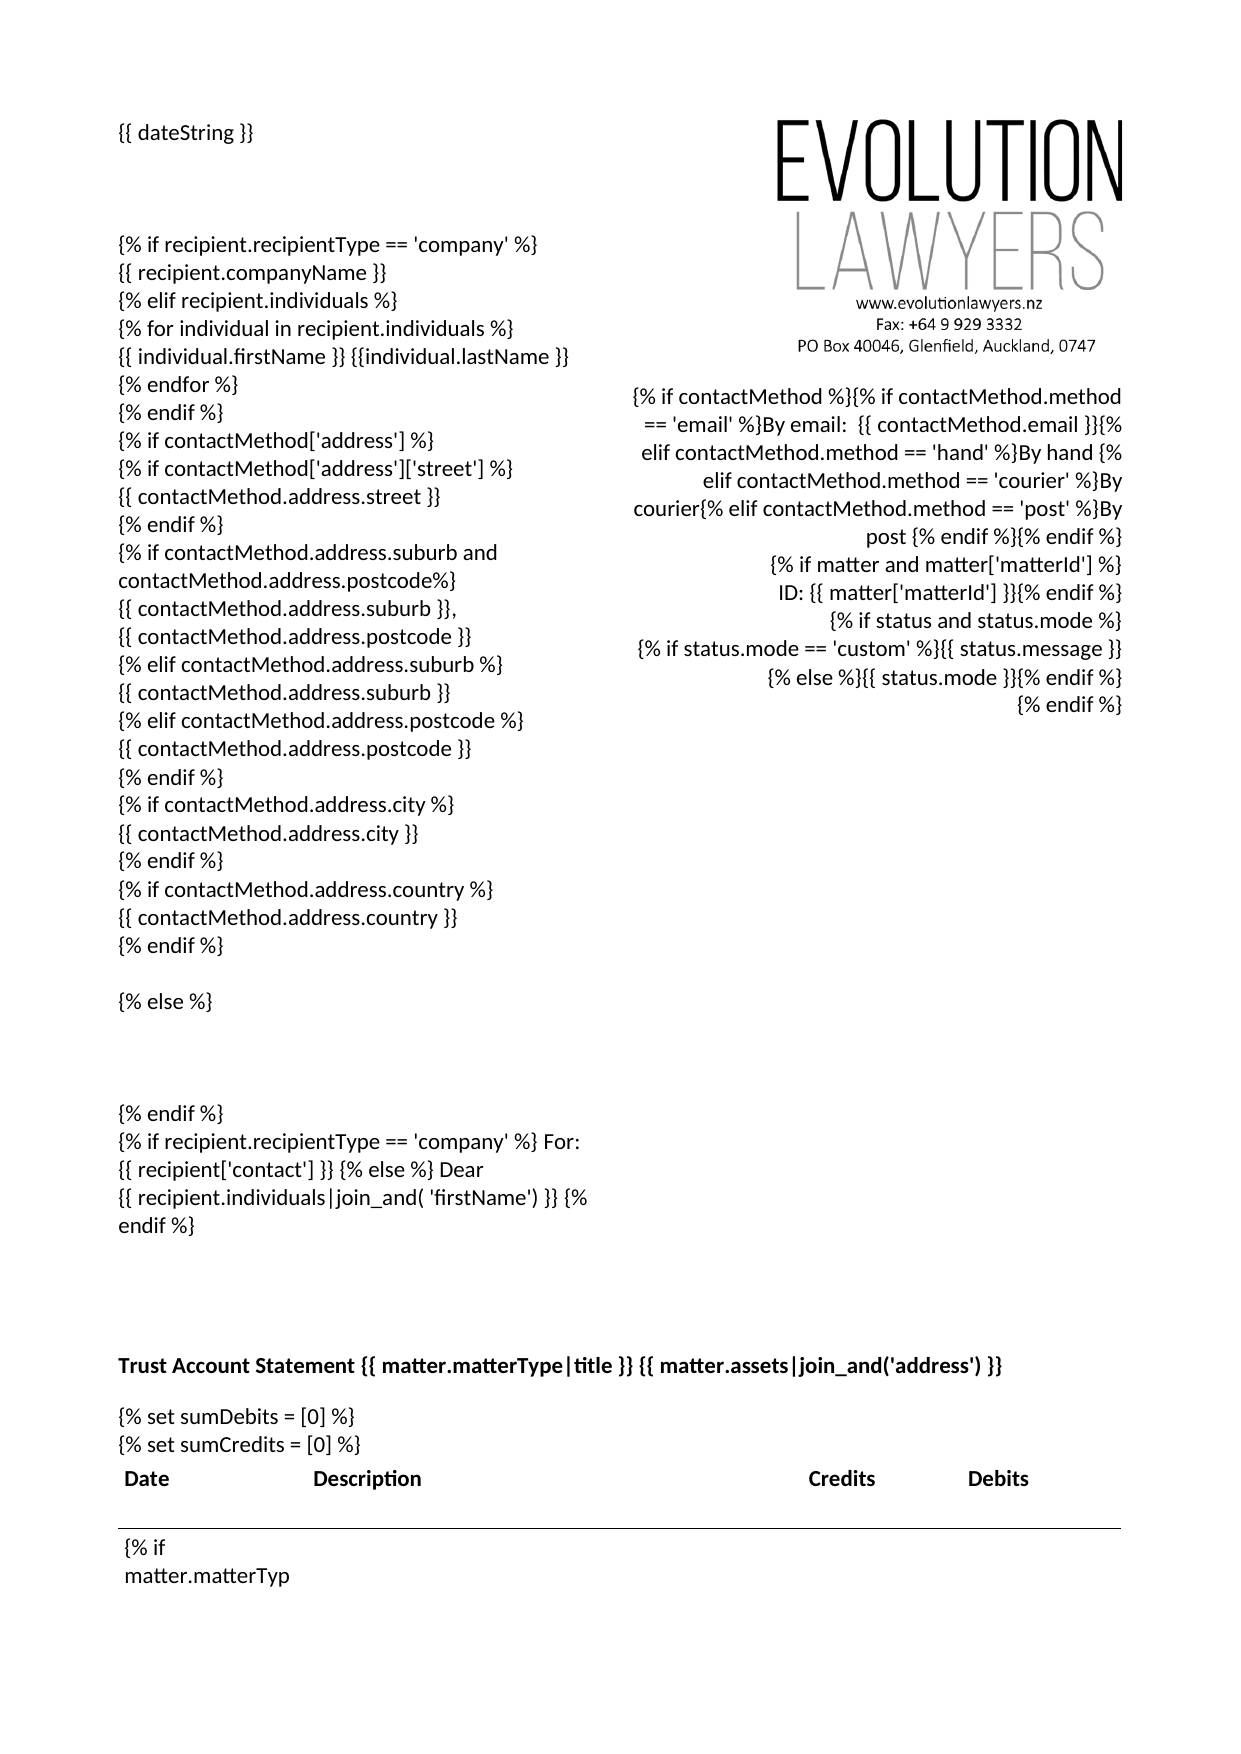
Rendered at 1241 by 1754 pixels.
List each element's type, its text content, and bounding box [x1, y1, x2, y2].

table_header Description [307, 1458, 802, 1527]
table_header Debits [962, 1458, 1121, 1527]
table_header {% if contactMethod %}{% if contactMethod.method == 'email' %}By email: {{ contactMethod.email }}{% elif contactMethod.method == 'hand' %}By hand {% elif contactMethod.method == 'courier' %}By courier{% elif contactMethod.method == 'post' %}By post {% endif %}{% endif %} {% if matter and matter['matterId'] %} ID: {{ matter['matterId'] }}{% endif %} {% if status and status.mode %} {% if status.mode == 'custom' %}{{ status.message }}{% else %}{{ status.mode }}{% endif %} {% endif %} [620, 118, 1122, 1239]
table_cell [307, 1529, 802, 1625]
table_cell [803, 1529, 962, 1625]
text {% set sumCredits = [0] %} [118, 1430, 1122, 1458]
table_cell {% if matter.matterTyp [118, 1529, 307, 1625]
text {% set sumDebits = [0] %} [118, 1402, 1122, 1430]
subtitle Trust Account Statement {{ matter.matterType|title }} {{ matter.assets|join_and('address') }} [118, 1351, 1122, 1379]
table_cell {% if recipient.recipientType == 'company' %} For: {{ recipient['contact'] }} {% else %} Dear {{ recipient.individuals|join_and( 'firstName') }} {% endif %} [118, 1127, 620, 1239]
table_header {{ dateString }} {% if recipient.recipientType == 'company' %} {{ recipient.companyName }} {% elif recipient.individuals %} {% for individual in recipient.individuals %} {{ individual.firstName }} {{individual.lastName }} {% endfor %} {% endif %} {% if contactMethod['address'] %} {% if contactMethod['address']['street'] %} {{ contactMethod.address.street }} {% endif %} {% if contactMethod.address.suburb and contactMethod.address.postcode%} {{ contactMethod.address.suburb }}, {{ contactMethod.address.postcode }} {% elif contactMethod.address.suburb %} {{ contactMethod.address.suburb }} {% elif contactMethod.address.postcode %} {{ contactMethod.address.postcode }} {% endif %} {% if contactMethod.address.city %} {{ contactMethod.address.city }} {% endif %} {% if contactMethod.address.country %} {{ contactMethod.address.country }} {% endif %} {% else %} {% endif %} [118, 118, 620, 1127]
table_header Credits [803, 1458, 962, 1527]
picture [776, 118, 1123, 355]
table_cell [962, 1529, 1121, 1625]
table_header Date [118, 1458, 307, 1527]
